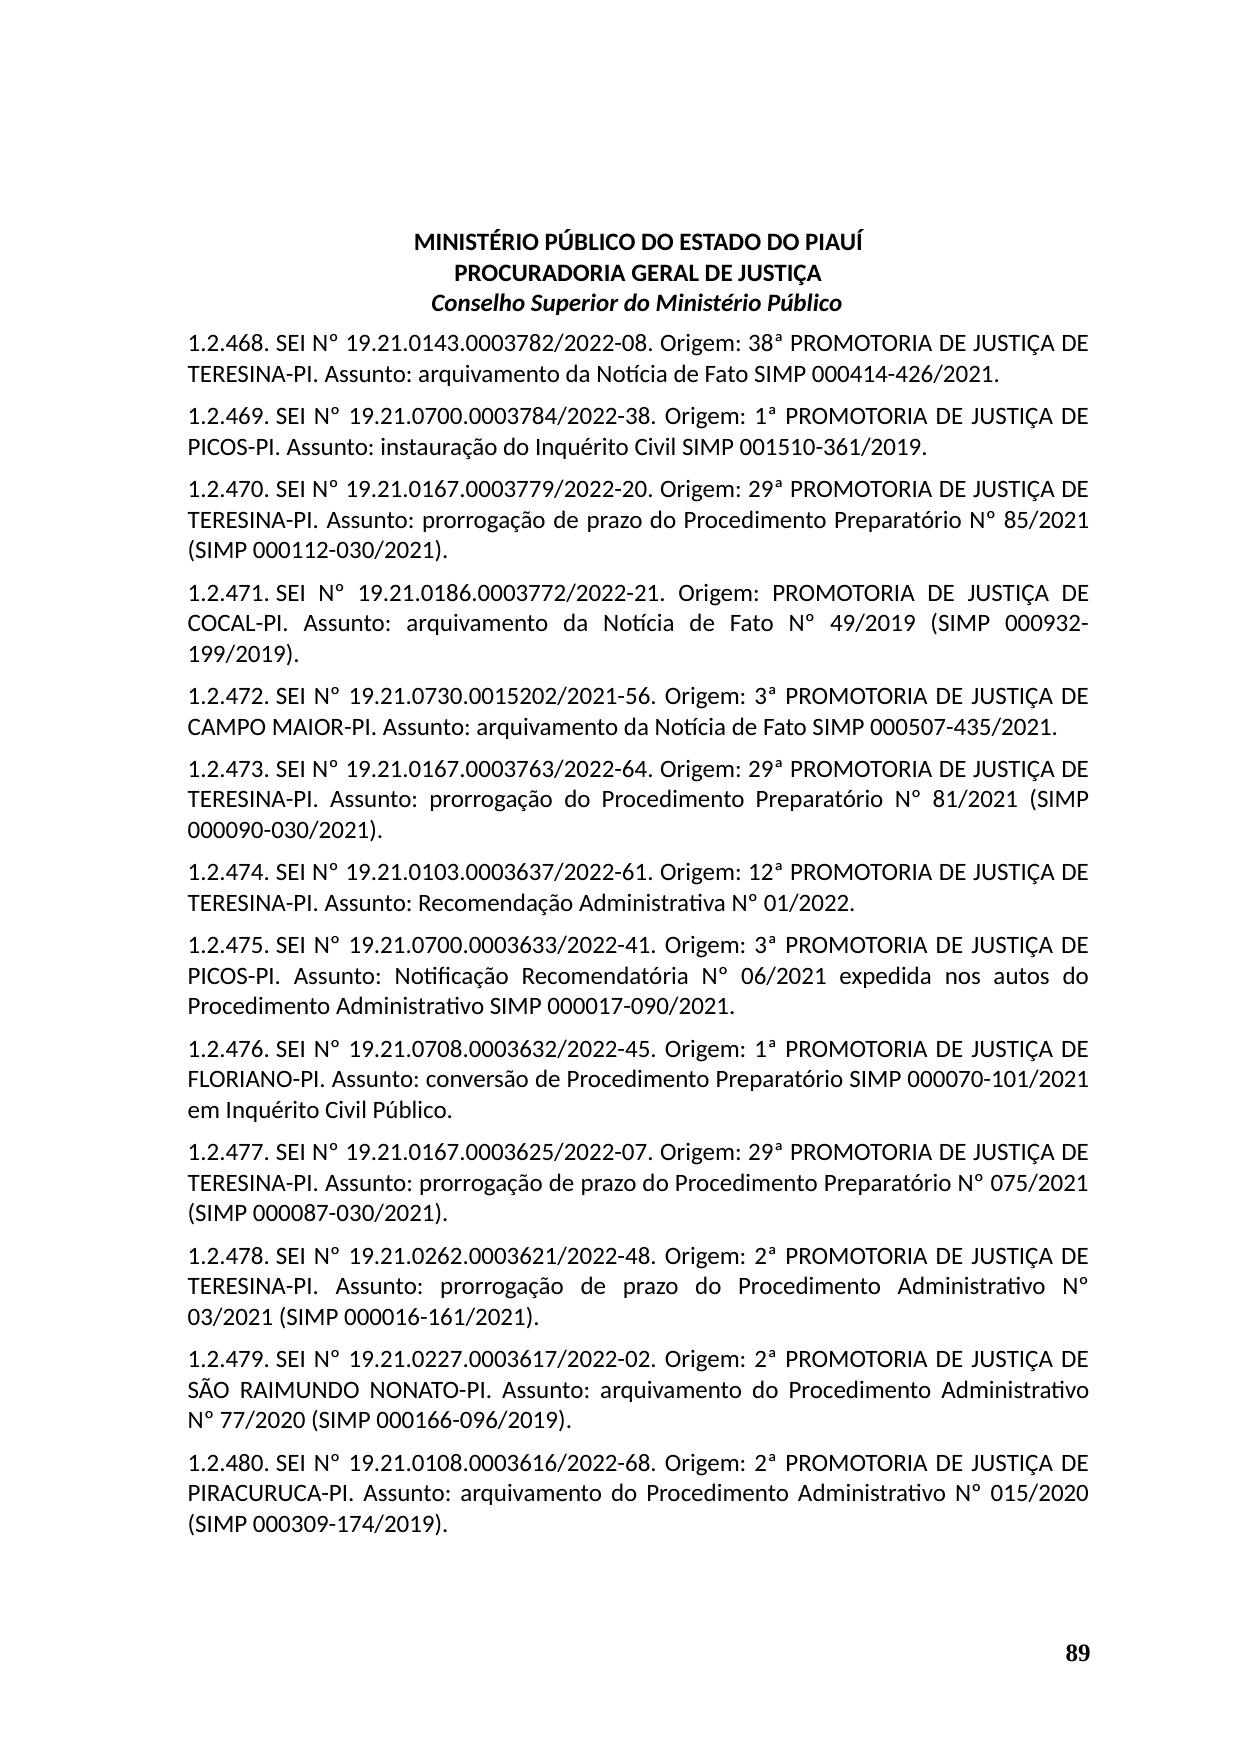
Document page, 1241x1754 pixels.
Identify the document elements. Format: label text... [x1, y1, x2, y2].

list SEI Nº 19.21.0262.0003621/2022-48. Origem: 2ª PROMOTORIA DE JUSTIÇA DE TERESINA-PI. Assunto: prorrogação de prazo do Procedimento Administrativo Nº 03/2021 (SIMP 000016-161/2021). [187, 1240, 1090, 1331]
list SEI Nº 19.21.0700.0003633/2022-41. Origem: 3ª PROMOTORIA DE JUSTIÇA DE PICOS-PI. Assunto: Notificação Recomendatória Nº 06/2021 expedida nos autos do Procedimento Administrativo SIMP 000017-090/2021. [187, 929, 1090, 1021]
list SEI Nº 19.21.0167.0003779/2022-20. Origem: 29ª PROMOTORIA DE JUSTIÇA DE TERESINA-PI. Assunto: prorrogação de prazo do Procedimento Preparatório Nº 85/2021 (SIMP 000112-030/2021). [187, 473, 1090, 565]
list SEI Nº 19.21.0186.0003772/2022-21. Origem: PROMOTORIA DE JUSTIÇA DE COCAL-PI. Assunto: arquivamento da Notícia de Fato Nº 49/2019 (SIMP 000932-199/2019). [187, 577, 1090, 668]
list SEI Nº 19.21.0108.0003616/2022-68. Origem: 2ª PROMOTORIA DE JUSTIÇA DE PIRACURUCA-PI. Assunto: arquivamento do Procedimento Administrativo Nº 015/2020 (SIMP 000309-174/2019). [187, 1447, 1090, 1538]
list SEI Nº 19.21.0167.0003763/2022-64. Origem: 29ª PROMOTORIA DE JUSTIÇA DE TERESINA-PI. Assunto: prorrogação do Procedimento Preparatório Nº 81/2021 (SIMP 000090-030/2021). [187, 753, 1090, 845]
list SEI Nº 19.21.0708.0003632/2022-45. Origem: 1ª PROMOTORIA DE JUSTIÇA DE FLORIANO-PI. Assunto: conversão de Procedimento Preparatório SIMP 000070-101/2021 em Inquérito Civil Público. [187, 1033, 1090, 1124]
list SEI Nº 19.21.0103.0003637/2022-61. Origem: 12ª PROMOTORIA DE JUSTIÇA DE TERESINA-PI. Assunto: Recomendação Administrativa Nº 01/2022. [187, 857, 1090, 918]
list SEI Nº 19.21.0700.0003784/2022-38. Origem: 1ª PROMOTORIA DE JUSTIÇA DE PICOS-PI. Assunto: instauração do Inquérito Civil SIMP 001510-361/2019. [187, 400, 1090, 461]
list SEI Nº 19.21.0730.0015202/2021-56. Origem: 3ª PROMOTORIA DE JUSTIÇA DE CAMPO MAIOR-PI. Assunto: arquivamento da Notícia de Fato SIMP 000507-435/2021. [187, 680, 1090, 741]
list SEI Nº 19.21.0227.0003617/2022-02. Origem: 2ª PROMOTORIA DE JUSTIÇA DE SÃO RAIMUNDO NONATO-PI. Assunto: arquivamento do Procedimento Administrativo Nº 77/2020 (SIMP 000166-096/2019). [187, 1343, 1090, 1435]
list SEI Nº 19.21.0167.0003625/2022-07. Origem: 29ª PROMOTORIA DE JUSTIÇA DE TERESINA-PI. Assunto: prorrogação de prazo do Procedimento Preparatório Nº 075/2021 (SIMP 000087-030/2021). [187, 1136, 1090, 1228]
list SEI Nº 19.21.0143.0003782/2022-08. Origem: 38ª PROMOTORIA DE JUSTIÇA DE TERESINA-PI. Assunto: arquivamento da Notícia de Fato SIMP 000414-426/2021. [187, 327, 1090, 388]
